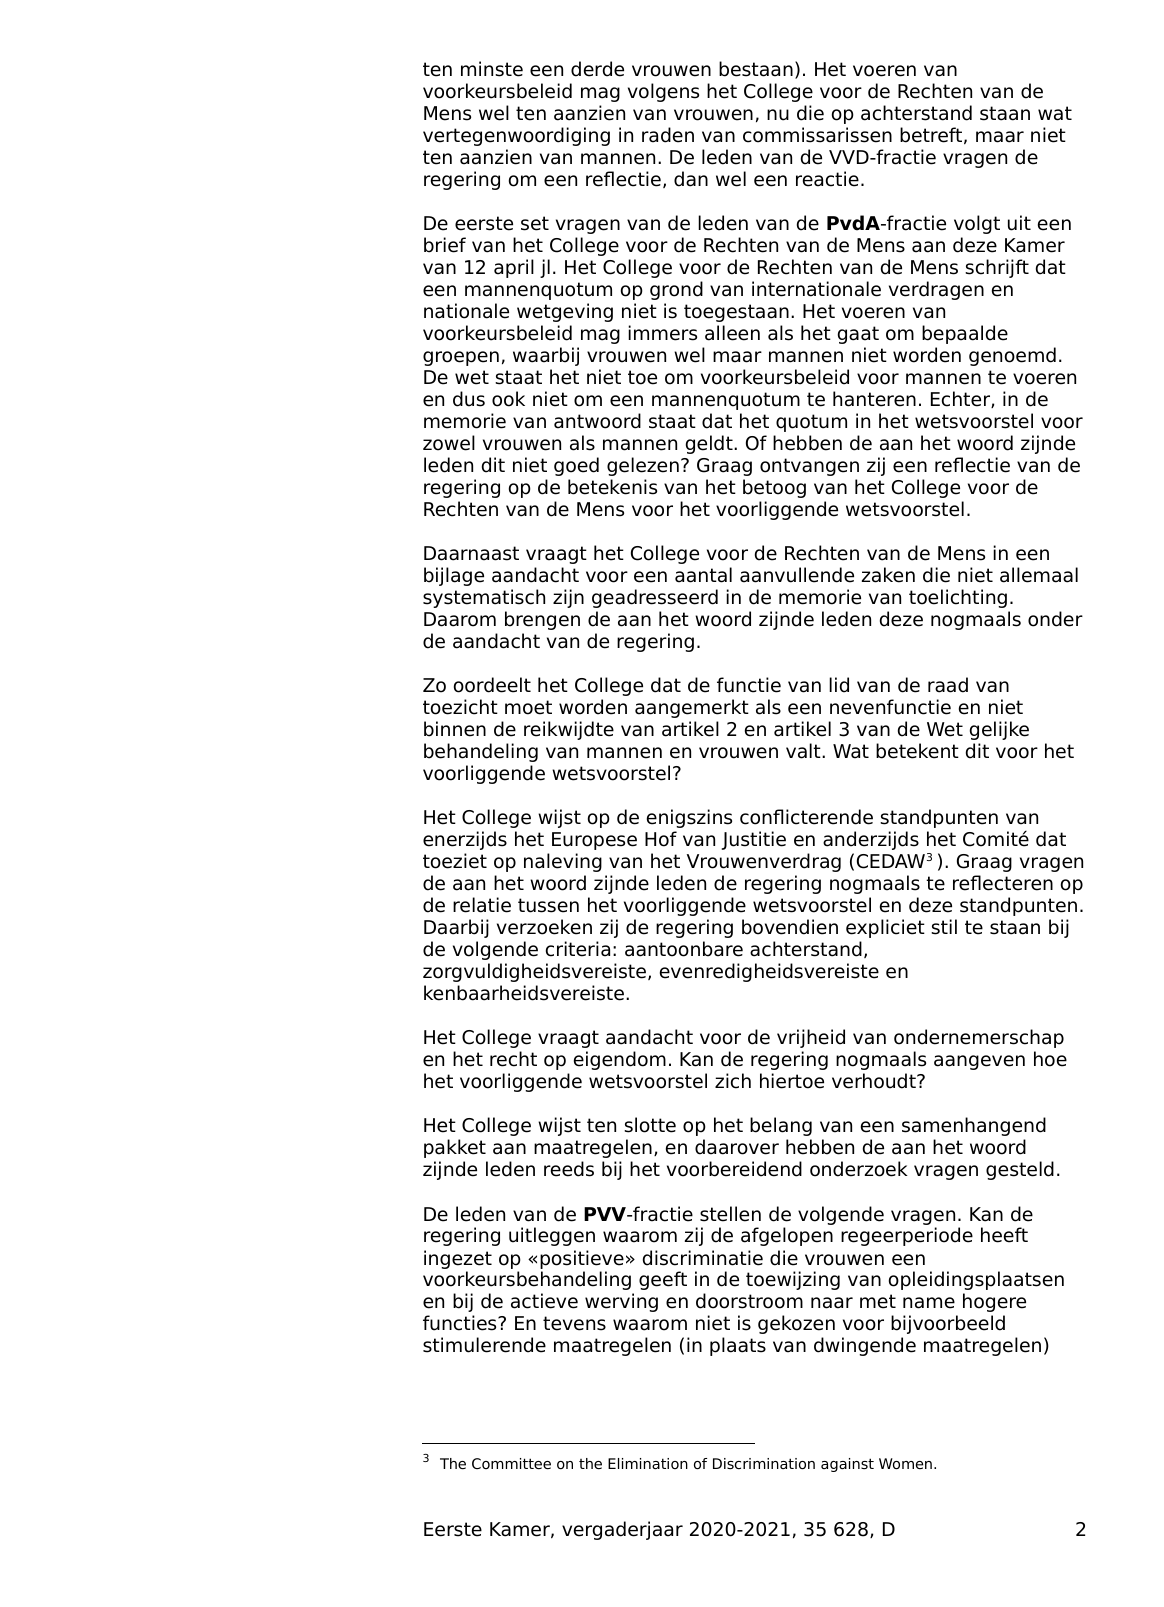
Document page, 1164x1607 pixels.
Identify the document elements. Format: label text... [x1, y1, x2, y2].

text Zo oordeelt het College dat de functie van lid van de raad van toezicht moet worden aangemerkt als een nevenfunctie en niet binnen de reikwijdte van artikel 2 en artikel 3 van de Wet gelijke behandeling van mannen en vrouwen valt. Wat betekent dit voor het voorliggende wetsvoorstel? [422, 675, 1087, 785]
text Het College wijst ten slotte op het belang van een samenhangend pakket aan maatregelen, en daarover hebben de aan het woord zijnde leden reeds bij het voorbereidend onderzoek vragen gesteld. [422, 1115, 1087, 1181]
text De eerste set vragen van de leden van de PvdA-fractie volgt uit een brief van het College voor de Rechten van de Mens aan deze Kamer van 12 april jl. Het College voor de Rechten van de Mens schrijft dat een mannenquotum op grond van internationale verdragen en nationale wetgeving niet is toegestaan. Het voeren van voorkeursbeleid mag immers alleen als het gaat om bepaalde groepen, waarbij vrouwen wel maar mannen niet worden genoemd. De wet staat het niet toe om voorkeursbeleid voor mannen te voeren en dus ook niet om een mannenquotum te hanteren. Echter, in de memorie van antwoord staat dat het quotum in het wetsvoorstel voor zowel vrouwen als mannen geldt. Of hebben de aan het woord zijnde leden dit niet goed gelezen? Graag ontvangen zij een reflectie van de regering op de betekenis van het betoog van het College voor de Rechten van de Mens voor het voorliggende wetsvoorstel. [422, 213, 1087, 521]
text ten minste een derde vrouwen bestaan). Het voeren van voorkeursbeleid mag volgens het College voor de Rechten van de Mens wel ten aanzien van vrouwen, nu die op achterstand staan wat vertegenwoordiging in raden van commissarissen betreft, maar niet ten aanzien van mannen. De leden van de VVD-fractie vragen de regering om een reflectie, dan wel een reactie. [422, 59, 1087, 191]
text The Committee on the Elimination of Discrimination against Women. [422, 1452, 1087, 1474]
text Het College vraagt aandacht voor de vrijheid van ondernemerschap en het recht op eigendom. Kan de regering nogmaals aangeven hoe het voorliggende wetsvoorstel zich hiertoe verhoudt? [422, 1027, 1087, 1093]
text De leden van de PVV-fractie stellen de volgende vragen. Kan de regering uitleggen waarom zij de afgelopen regeerperiode heeft ingezet op «positieve» discriminatie die vrouwen een voorkeursbehandeling geeft in de toewijzing van opleidingsplaatsen en bij de actieve werving en doorstroom naar met name hogere functies? En tevens waarom niet is gekozen voor bijvoorbeeld stimulerende maatregelen (in plaats van dwingende maatregelen) [422, 1203, 1087, 1357]
text Daarnaast vraagt het College voor de Rechten van de Mens in een bijlage aandacht voor een aantal aanvullende zaken die niet allemaal systematisch zijn geadresseerd in de memorie van toelichting. Daarom brengen de aan het woord zijnde leden deze nogmaals onder de aandacht van de regering. [422, 543, 1087, 653]
text Het College wijst op de enigszins conflicterende standpunten van enerzijds het Europese Hof van Justitie en anderzijds het Comité dat toeziet op naleving van het Vrouwenverdrag (CEDAW). Graag vragen de aan het woord zijnde leden de regering nogmaals te reflecteren op de relatie tussen het voorliggende wetsvoorstel en deze standpunten. Daarbij verzoeken zij de regering bovendien expliciet stil te staan bij de volgende criteria: aantoonbare achterstand, zorgvuldigheidsvereiste, evenredigheidsvereiste en kenbaarheidsvereiste. [422, 807, 1087, 1005]
